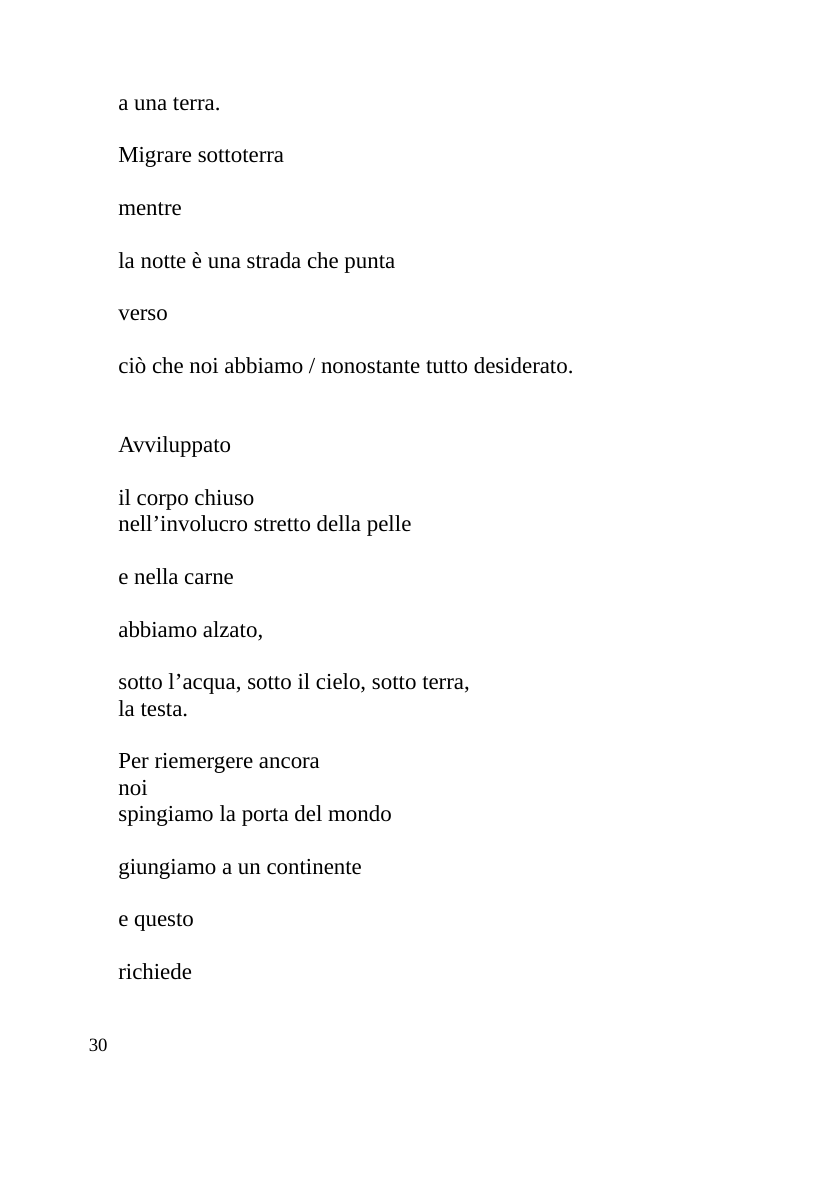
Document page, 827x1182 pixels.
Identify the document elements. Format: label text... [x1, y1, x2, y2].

text mentre [88, 194, 738, 220]
text e questo [88, 906, 738, 932]
text a una terra. [88, 88, 738, 115]
text Avviluppato [88, 431, 738, 457]
text Per riemergere ancora [88, 747, 738, 774]
text e nella carne [88, 563, 738, 589]
text abbiamo alzato, [88, 616, 738, 642]
text Migrare sottoterra [88, 141, 738, 168]
text il corpo chiuso [88, 484, 738, 510]
text la testa. [88, 695, 738, 721]
text giungiamo a un continente [88, 853, 738, 879]
text spingiamo la porta del mondo [88, 800, 738, 826]
text richiede [88, 958, 738, 984]
text verso [88, 299, 738, 326]
text sotto l’acqua, sotto il cielo, sotto terra, [88, 668, 738, 695]
text ciò che noi abbiamo / nonostante tutto desiderato. [88, 352, 738, 378]
text noi [88, 774, 738, 800]
text la notte è una strada che punta [88, 247, 738, 273]
text nell’involucro stretto della pelle [88, 510, 738, 537]
